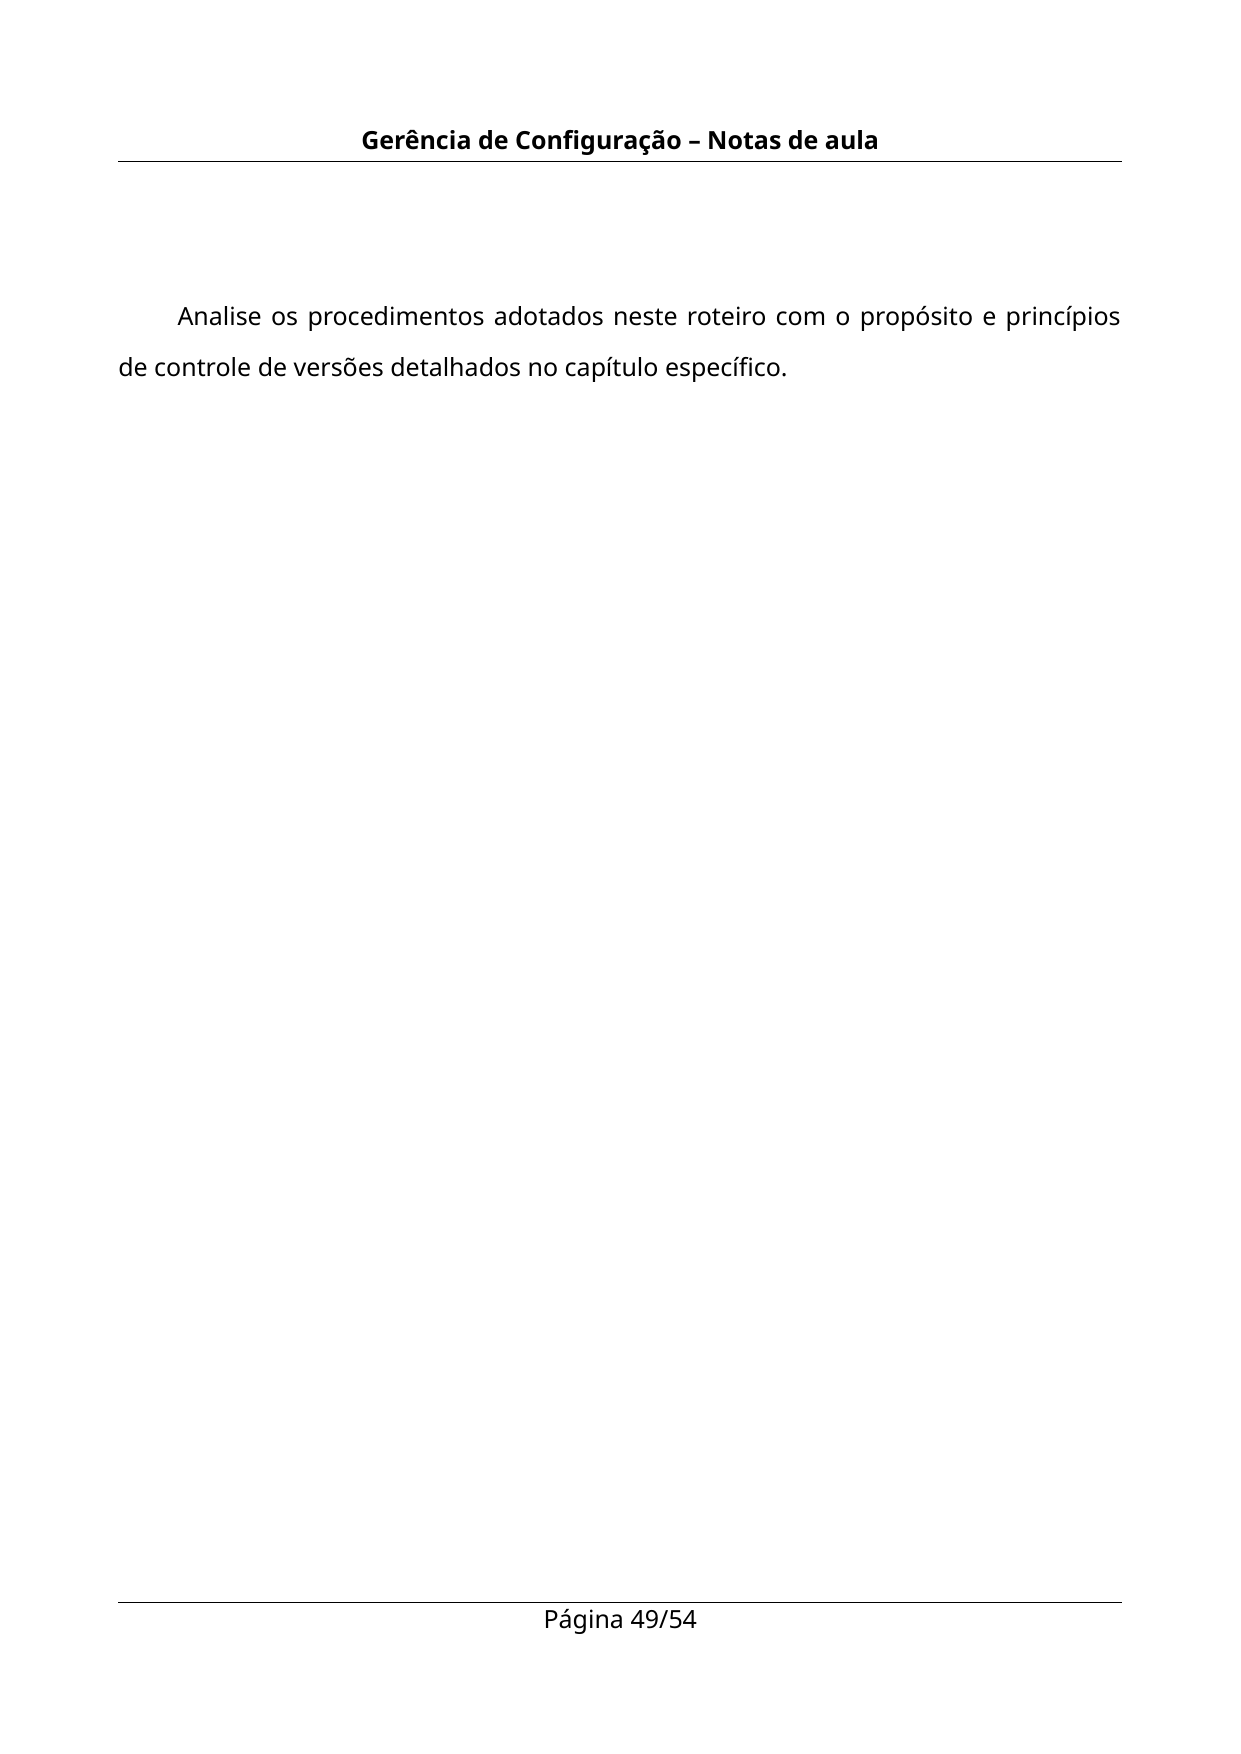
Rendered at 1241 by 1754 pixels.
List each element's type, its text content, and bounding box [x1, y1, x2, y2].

text Analise os procedimentos adotados neste roteiro com o propósito e princípios de controle de versões detalhados no capítulo específico. [118, 299, 1122, 384]
